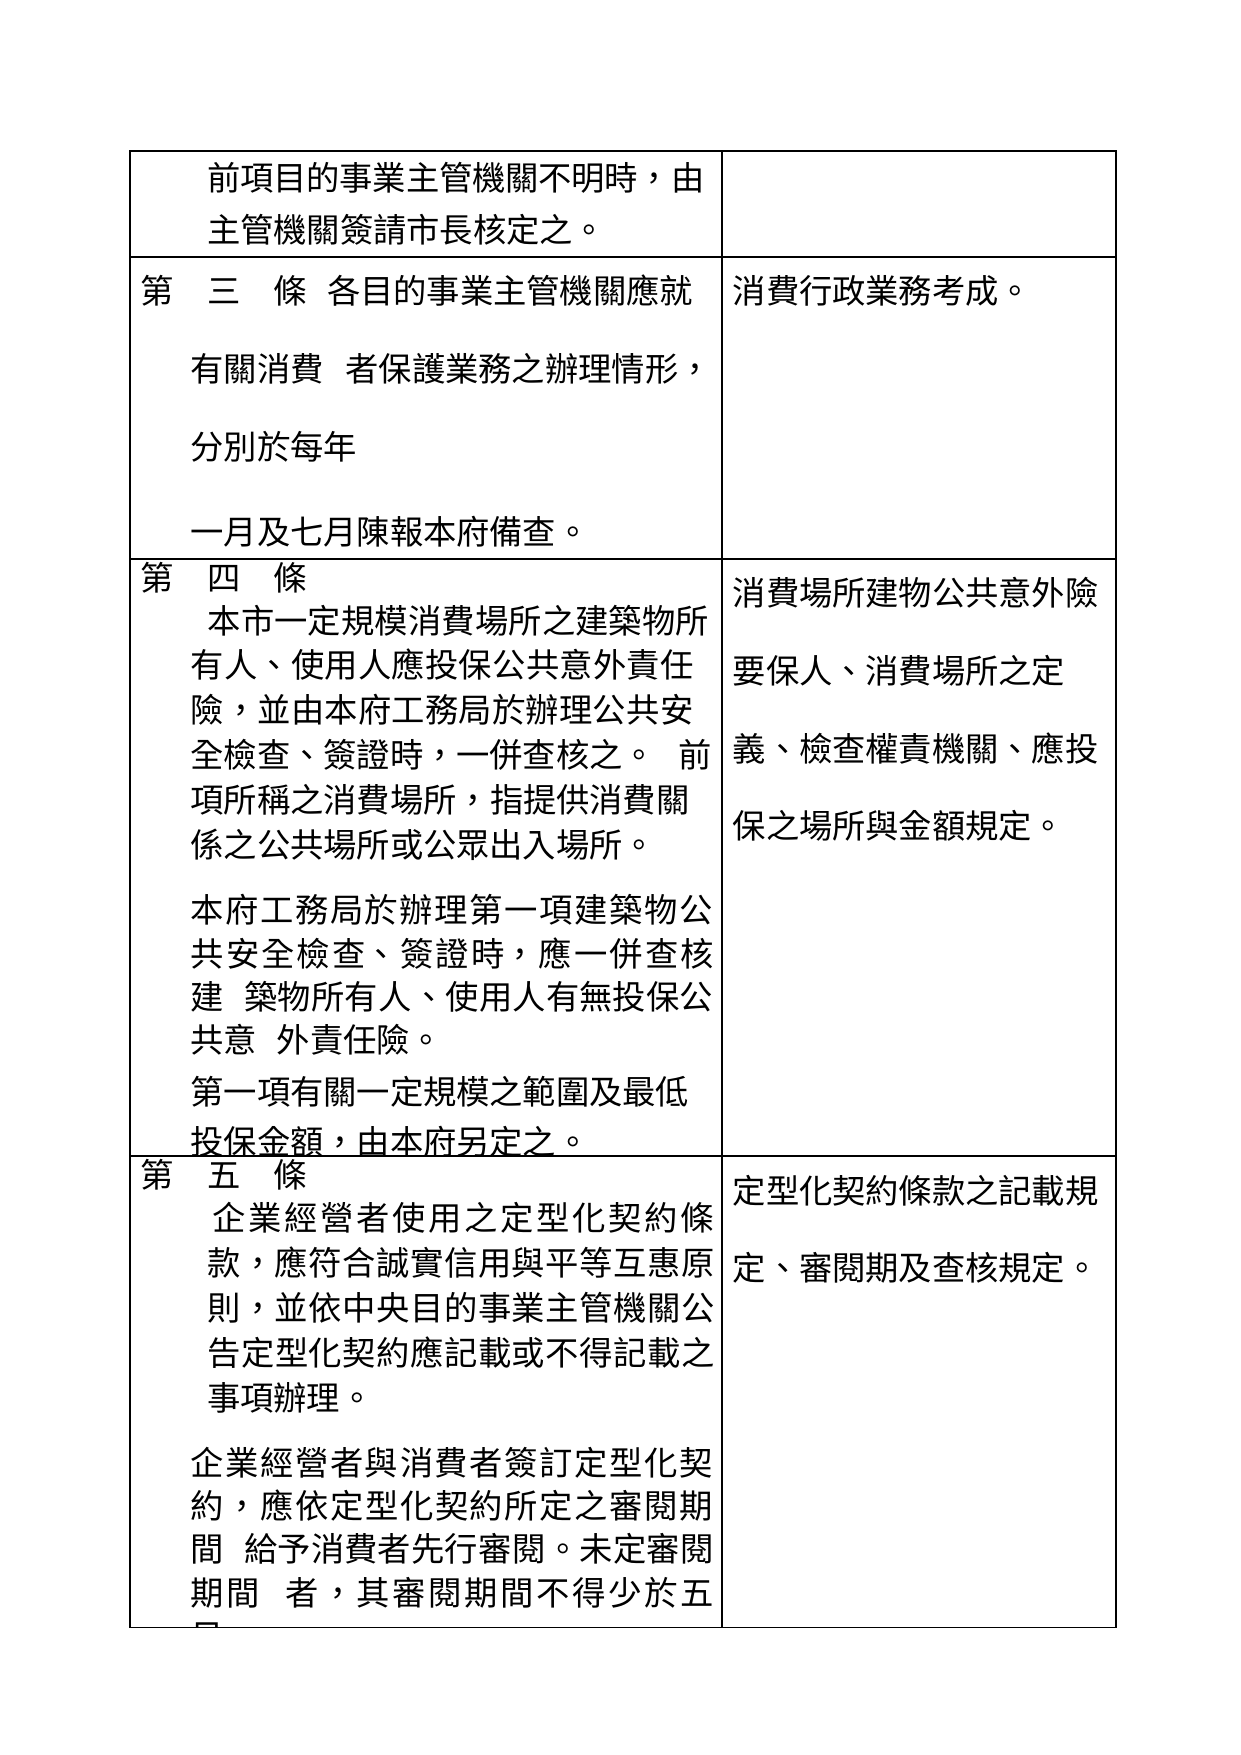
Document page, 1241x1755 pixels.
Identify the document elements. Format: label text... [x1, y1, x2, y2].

table_cell 第 五 條 企業經營者使用之定型化契約條 款，應符合誠實信用與平等互惠原 則，並依中央目的事業主管機關公 告定型化契約應記載或不得記載之 事項辦理。 企業經營者與消費者簽訂定型化契 約，應依定型化契約所定之審閱期間 給予消費者先行審閱。未定審閱期間 者，其審閱期間不得少於五日。 [131, 1157, 721, 1627]
table_cell 定型化契約條款之記載規 定、審閱期及查核規定。 [723, 1157, 1115, 1627]
table_cell 消費場所建物公共意外險 要保人、消費場所之定 義、檢查權責機關、應投 保之場所與金額規定。 [723, 560, 1115, 1155]
table_header 前項目的事業主管機關不明時，由 主管機關簽請市長核定之。 [131, 152, 721, 256]
table_header [723, 152, 1115, 256]
table_cell 消費行政業務考成。 [723, 258, 1115, 557]
table_cell 第 四 條 本市一定規模消費場所之建築物所 有人、使用人應投保公共意外責任 險，並由本府工務局於辦理公共安 全檢查、簽證時，一併查核之。 前項所稱之消費場所，指提供消費關 係之公共場所或公眾出入場所。 本府工務局於辦理第一項建築物公 共安全檢查、簽證時，應一併查核建 築物所有人、使用人有無投保公共意 外責任險。 第一項有關一定規模之範圍及最低 投保金額，由本府另定之。 [131, 560, 721, 1155]
table_cell 第 三 條 各目的事業主管機關應就有關消費 者保護業務之辦理情形，分別於每年 一月及七月陳報本府備查。 [131, 258, 721, 557]
